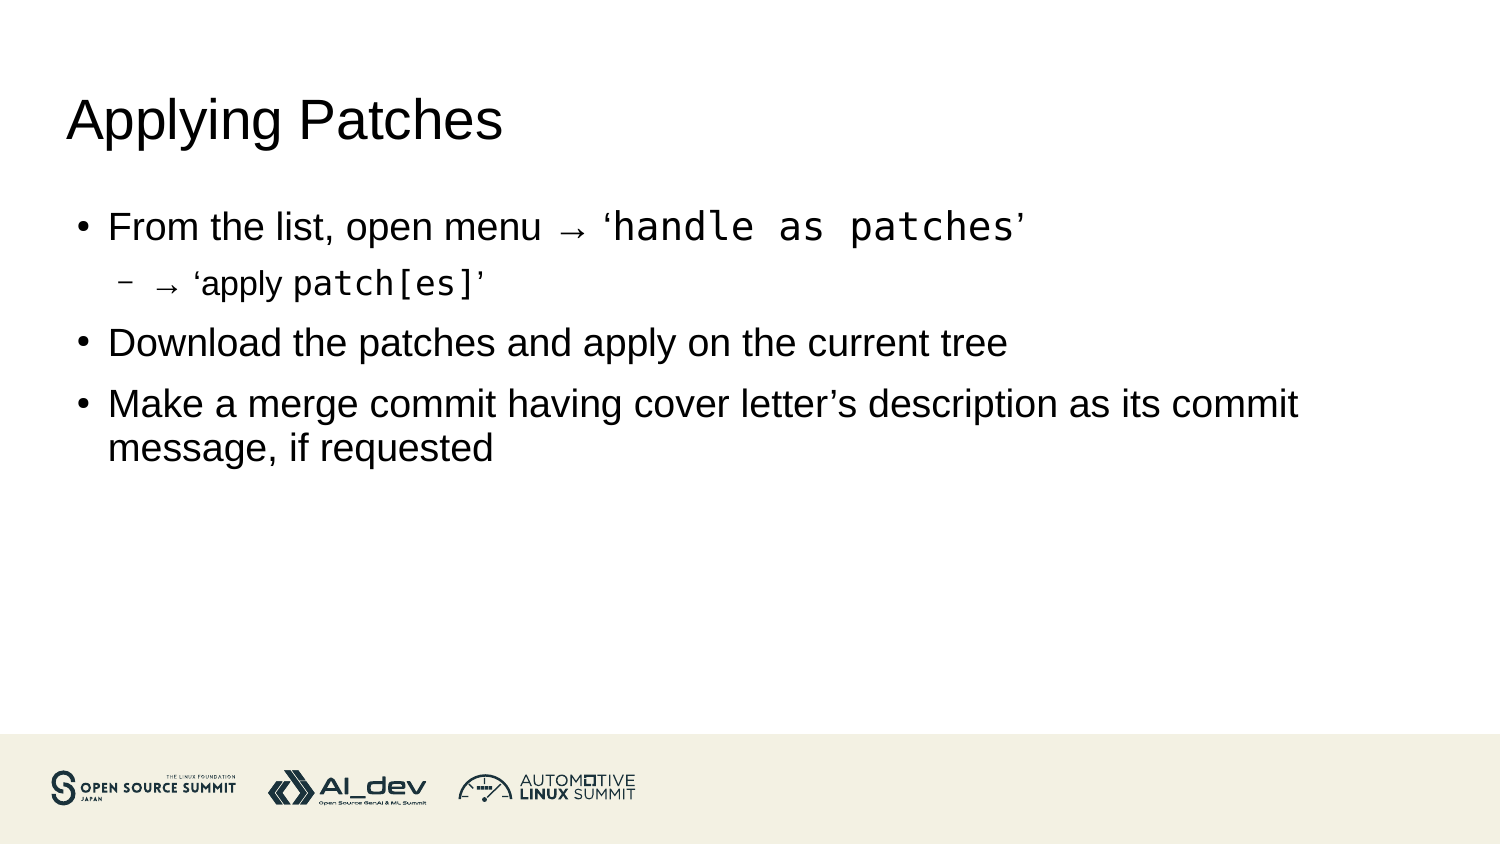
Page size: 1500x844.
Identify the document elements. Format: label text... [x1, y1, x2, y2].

title Applying Patches [51, 72, 1449, 167]
list From the list, open menu → ‘handle as patches’ → ‘apply patch[es]’ Download the patches and apply on the current tree Make a merge commit having cover letter’s description as its commit message, if requested [51, 189, 1449, 488]
